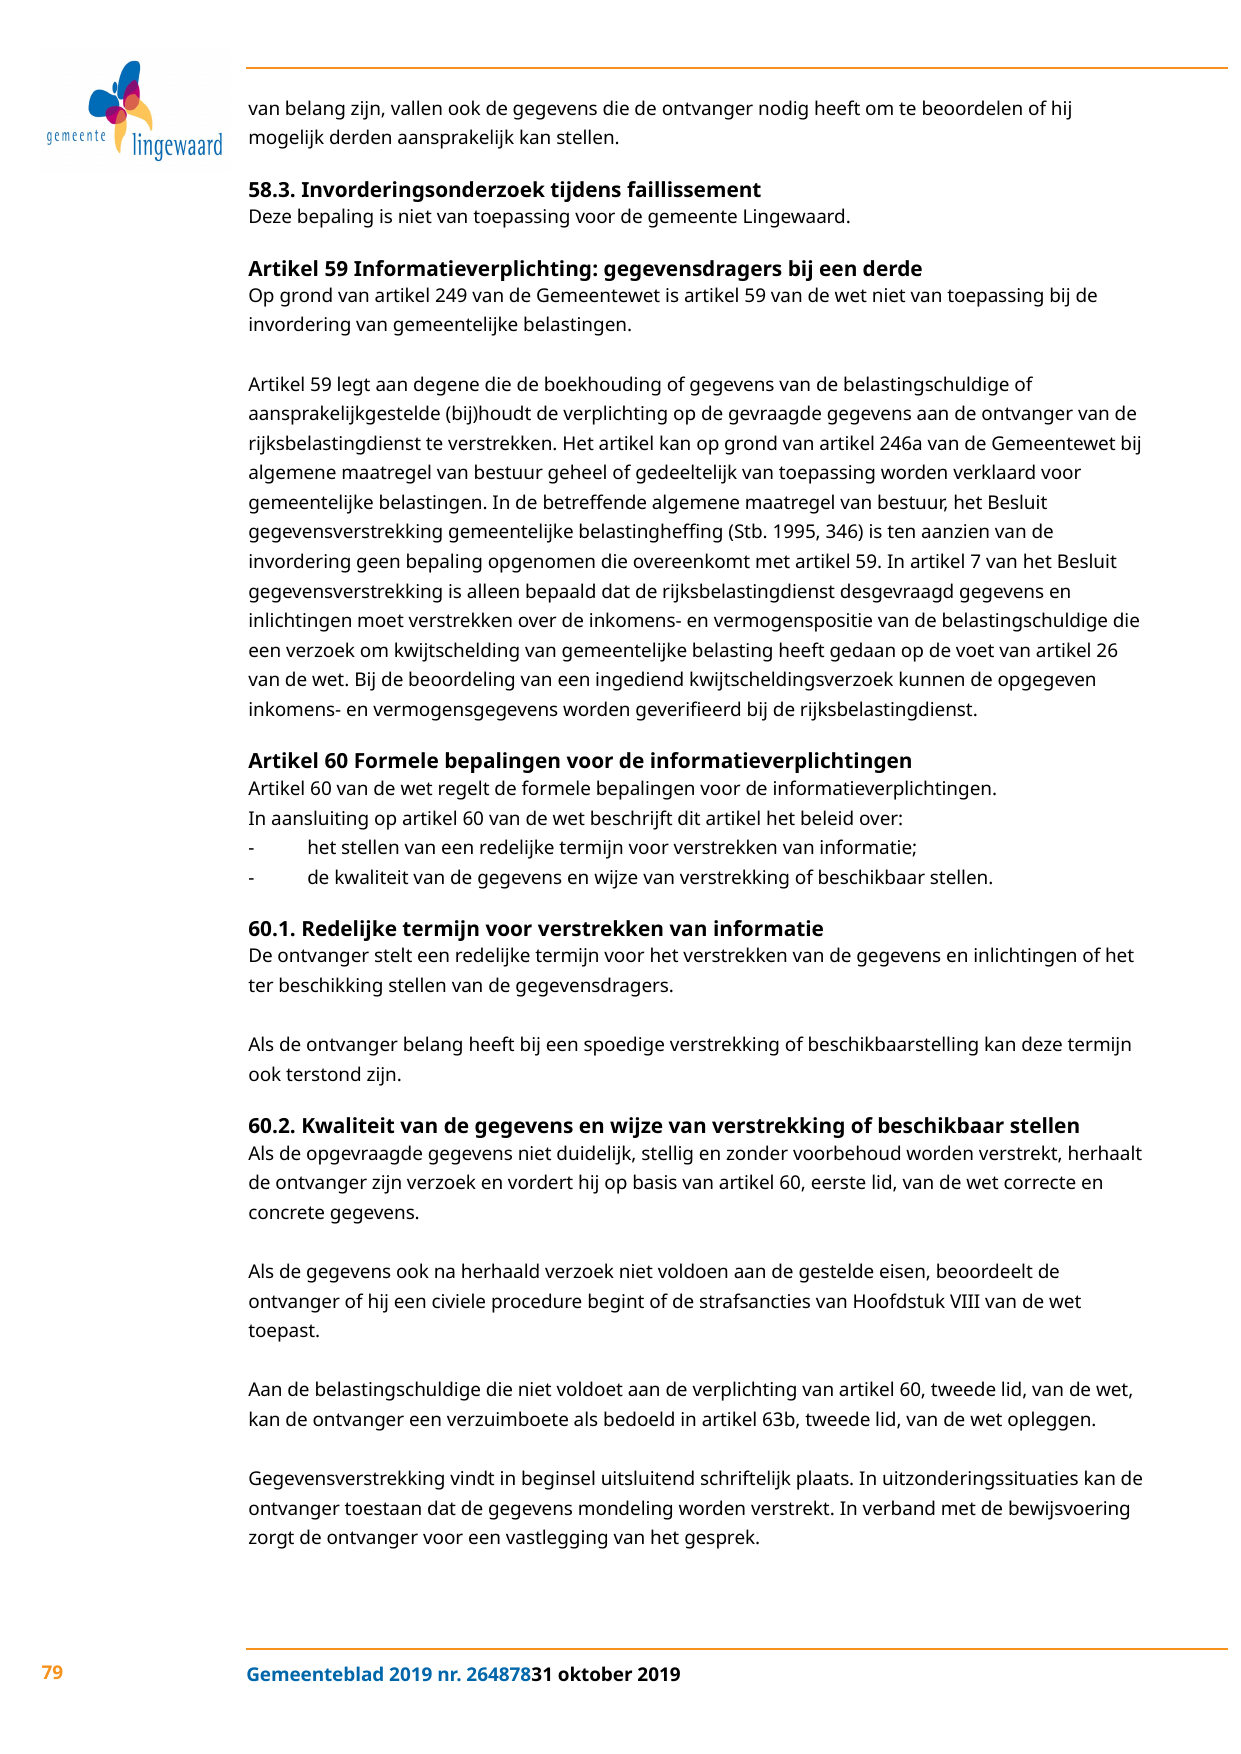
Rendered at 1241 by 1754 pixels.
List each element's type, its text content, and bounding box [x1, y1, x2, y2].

text Artikel 59 Informatieverplichting: gegevensdragers bij een derde [248, 254, 1152, 282]
text Deze bepaling is niet van toepassing voor de gemeente Lingewaard. [248, 203, 1152, 229]
text De ontvanger stelt een redelijke termijn voor het verstrekken van de gegevens en inlichtingen of het ter beschikking stellen van de gegevensdragers. [248, 943, 1152, 998]
text Artikel 60 van de wet regelt de formele bepalingen voor de informatieverplichtingen. [248, 775, 1152, 801]
text Artikel 59 legt aan degene die de boekhouding of gegevens van de belastingschuldige of aansprakelijkgestelde (bij)houdt de verplichting op de gevraagde gegevens aan de ontvanger van de rijksbelastingdienst te verstrekken. Het artikel kan op grond van artikel 246a van de Gemeentewet bij algemene maatregel van bestuur geheel of gedeeltelijk van toepassing worden verklaard voor gemeentelijke belastingen. In de betreffende algemene maatregel van bestuur, het Besluit gegevensverstrekking gemeentelijke belastingheffing (Stb. 1995, 346) is ten aanzien van de invordering geen bepaling opgenomen die overeenkomt met artikel 59. In artikel 7 van het Besluit gegevensverstrekking is alleen bepaald dat de rijksbelastingdienst desgevraagd gegevens en inlichtingen moet verstrekken over de inkomens- en vermogenspositie van de belastingschuldige die een verzoek om kwijtschelding van gemeentelijke belasting heeft gedaan op de voet van artikel 26 van de wet. Bij de beoordeling van een ingediend kwijtscheldingsverzoek kunnen de opgegeven inkomens- en vermogensgegevens worden geverifieerd bij de rijksbelastingdienst. [248, 371, 1152, 722]
list de kwaliteit van de gegevens en wijze van verstrekking of beschikbaar stellen. [248, 864, 1152, 889]
text 60.1. Redelijke termijn voor verstrekken van informatie [248, 914, 1152, 943]
text 58.3. Invorderingsonderzoek tijdens faillissement [248, 175, 1152, 203]
text Aan de belastingschuldige die niet voldoet aan de verplichting van artikel 60, tweede lid, van de wet, kan de ontvanger een verzuimboete als bedoeld in artikel 63b, tweede lid, van de wet opleggen. [248, 1377, 1152, 1432]
text Als de gegevens ook na herhaald verzoek niet voldoen aan de gestelde eisen, beoordeelt de ontvanger of hij een civiele procedure begint of de strafsancties van Hoofdstuk VIII van de wet toepast. [248, 1258, 1152, 1343]
text 60.2. Kwaliteit van de gegevens en wijze van verstrekking of beschikbaar stellen [248, 1111, 1152, 1140]
list het stellen van een redelijke termijn voor verstrekken van informatie; [248, 834, 1152, 860]
picture [41, 47, 231, 172]
text Op grond van artikel 249 van de Gemeentewet is artikel 59 van de wet niet van toepassing bij de invordering van gemeentelijke belastingen. [248, 282, 1152, 337]
text In aansluiting op artikel 60 van de wet beschrijft dit artikel het beleid over: [248, 805, 1152, 830]
text Als de opgevraagde gegevens niet duidelijk, stellig en zonder voorbehoud worden verstrekt, herhaalt de ontvanger zijn verzoek en vordert hij op basis van artikel 60, eerste lid, van de wet correcte en concrete gegevens. [248, 1140, 1152, 1225]
text van belang zijn, vallen ook de gegevens die de ontvanger nodig heeft om te beoordelen of hij mogelijk derden aansprakelijk kan stellen. [248, 95, 1152, 150]
text Gegevensverstrekking vindt in beginsel uitsluitend schriftelijk plaats. In uitzonderingssituaties kan de ontvanger toestaan dat de gegevens mondeling worden verstrekt. In verband met de bewijsvoering zorgt de ontvanger voor een vastlegging van het gesprek. [248, 1465, 1152, 1550]
text Als de ontvanger belang heeft bij een spoedige verstrekking of beschikbaarstelling kan deze termijn ook terstond zijn. [248, 1031, 1152, 1087]
text Artikel 60 Formele bepalingen voor de informatieverplichtingen [248, 747, 1152, 775]
